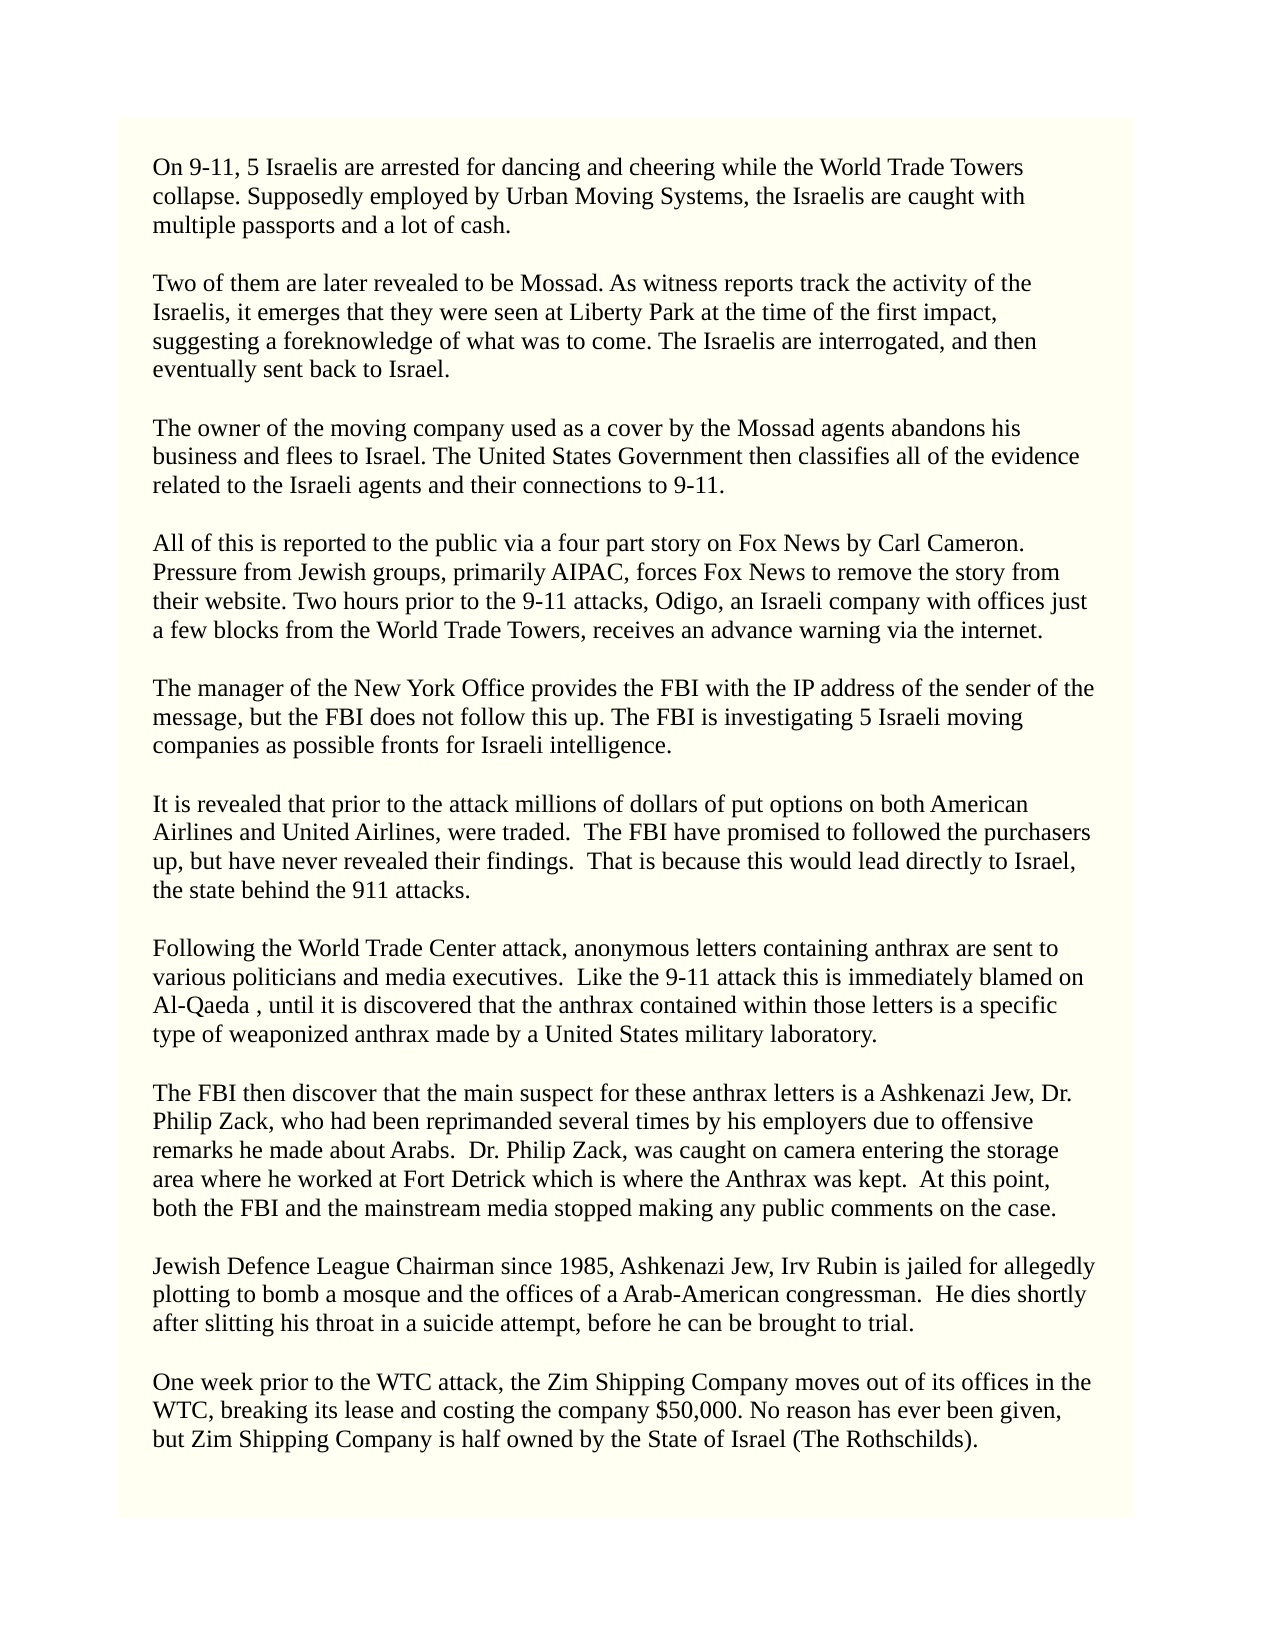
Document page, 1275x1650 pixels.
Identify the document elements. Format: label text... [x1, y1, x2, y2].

table_header On 9-11, 5 Israelis are arrested for dancing and cheering while the World Trade Towers collapse. Supposedly employed by Urban Moving Systems, the Israelis are caught with multiple passports and a lot of cash. Two of them are later revealed to be Mossad. As witness reports track the activity of the Israelis, it emerges that they were seen at Liberty Park at the time of the first impact, suggesting a foreknowledge of what was to come. The Israelis are interrogated, and then eventually sent back to Israel. The owner of the moving company used as a cover by the Mossad agents abandons his business and flees to Israel. The United States Government then classifies all of the evidence related to the Israeli agents and their connections to 9-11. All of this is reported to the public via a four part story on Fox News by Carl Cameron. Pressure from Jewish groups, primarily AIPAC, forces Fox News to remove the story from their website. Two hours prior to the 9-11 attacks, Odigo, an Israeli company with offices just a few blocks from the World Trade Towers, receives an advance warning via the internet. The manager of the New York Office provides the FBI with the IP address of the sender of the message, but the FBI does not follow this up. The FBI is investigating 5 Israeli moving companies as possible fronts for Israeli intelligence. It is revealed that prior to the attack millions of dollars of put options on both American Airlines and United Airlines, were traded. The FBI have promised to followed the purchasers up, but have never revealed their findings. That is because this would lead directly to Israel, the state behind the 911 attacks. Following the World Trade Center attack, anonymous letters containing anthrax are sent to various politicians and media executives. Like the 9-11 attack this is immediately blamed on Al-Qaeda , until it is discovered that the anthrax contained within those letters is a specific type of weaponized anthrax made by a United States military laboratory. The FBI then discover that the main suspect for these anthrax letters is a Ashkenazi Jew, Dr. Philip Zack, who had been reprimanded several times by his employers due to offensive remarks he made about Arabs. Dr. Philip Zack, was caught on camera entering the storage area where he worked at Fort Detrick which is where the Anthrax was kept. At this point, both the FBI and the mainstream media stopped making any public comments on the case. Jewish Defence League Chairman since 1985, Ashkenazi Jew, Irv Rubin is jailed for allegedly plotting to bomb a mosque and the offices of a Arab-American congressman. He dies shortly after slitting his throat in a suicide attempt, before he can be brought to trial. One week prior to the WTC attack, the Zim Shipping Company moves out of its offices in the WTC, breaking its lease and costing the company $50,000. No reason has ever been given, but Zim Shipping Company is half owned by the State of Israel (The Rothschilds). [118, 118, 1134, 1517]
